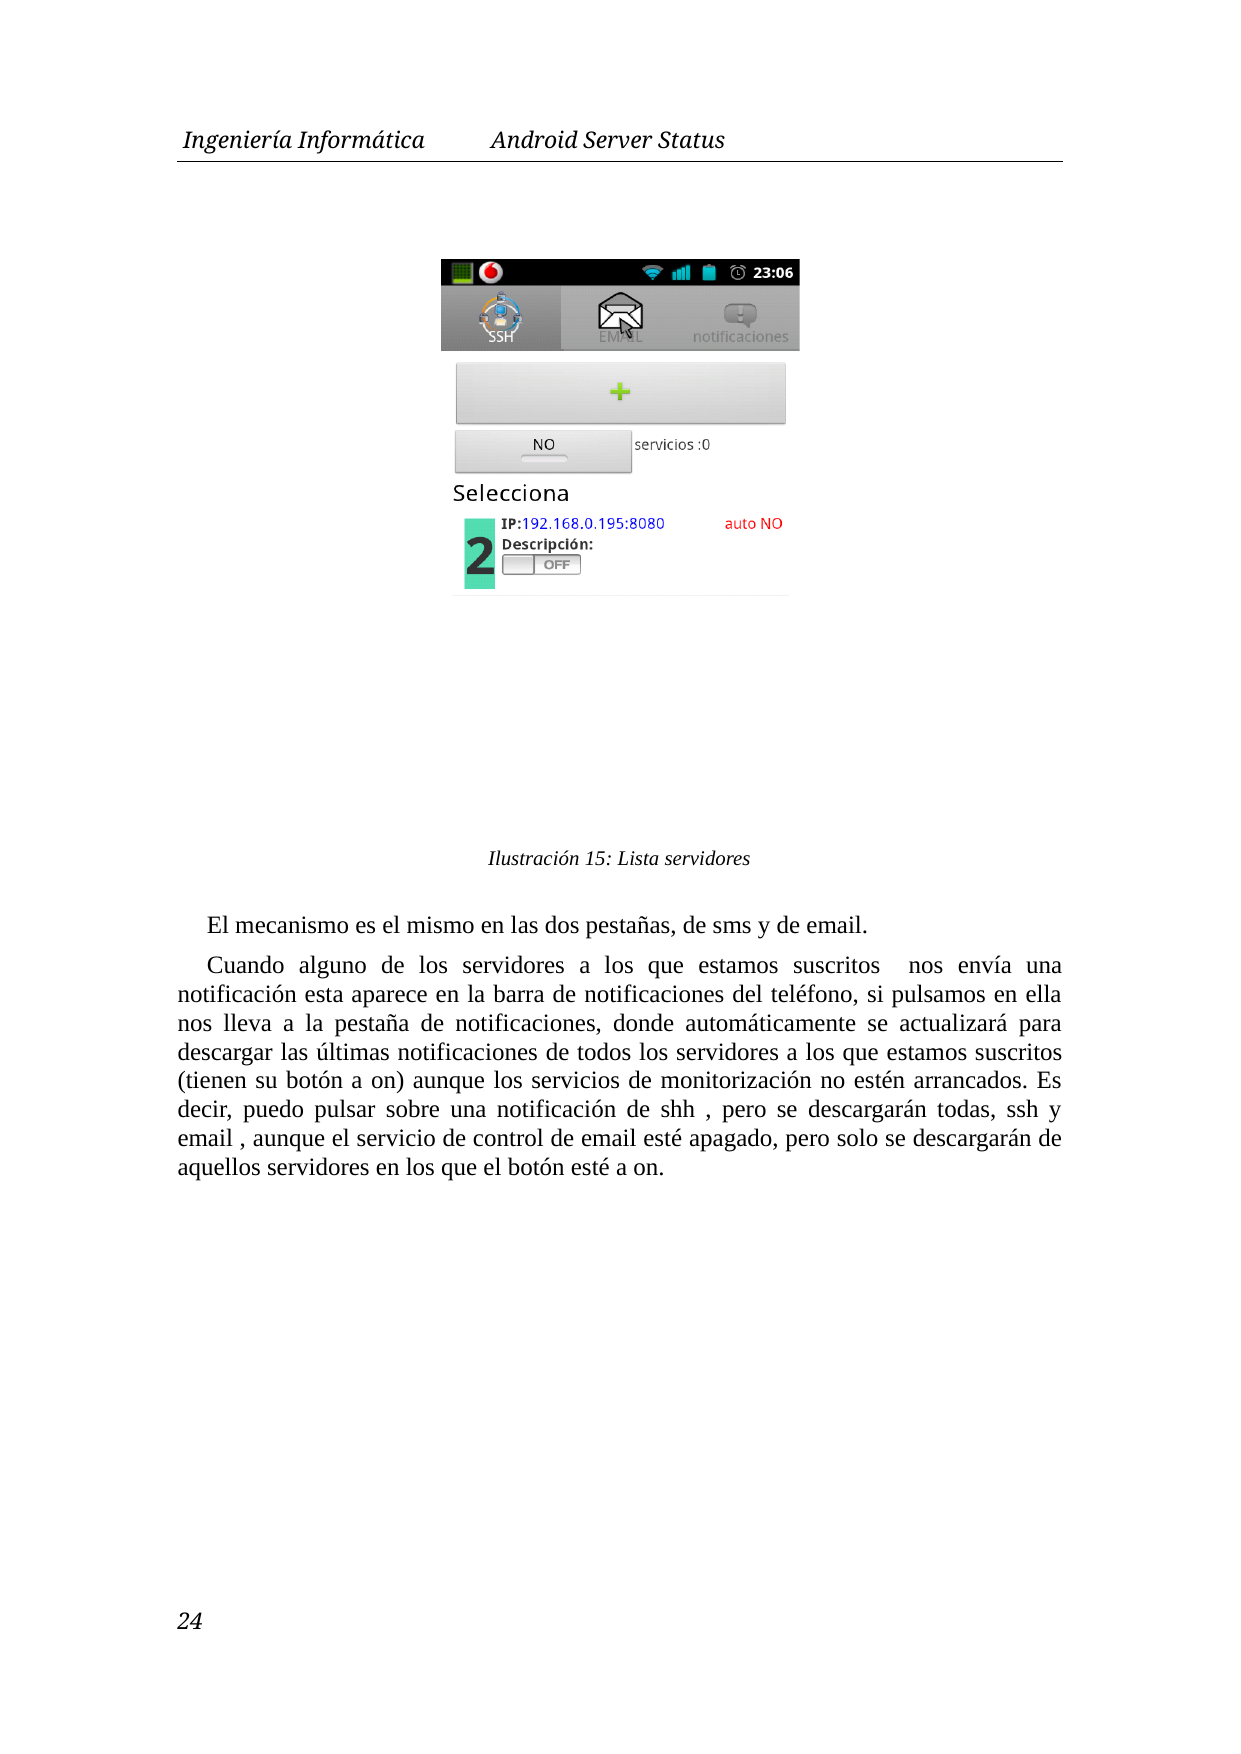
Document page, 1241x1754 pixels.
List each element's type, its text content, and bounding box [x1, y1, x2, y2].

text Cuando alguno de los servidores a los que estamos suscritos nos envía una notificación esta aparece en la barra de notificaciones del teléfono, si pulsamos en ella nos lleva a la pestaña de notificaciones, donde automáticamente se actualizará para descargar las últimas notificaciones de todos los servidores a los que estamos suscritos (tienen su botón a on) aunque los servicios de monitorización no estén arrancados. Es decir, puedo pulsar sobre una notificación de shh , pero se descargarán todas, ssh y email , aunque el servicio de control de email esté apagado, pero solo se descargarán de aquellos servidores en los que el botón esté a on. [177, 951, 1063, 1181]
text Ilustración 15: Lista servidores [441, 846, 799, 869]
picture [441, 259, 800, 846]
text El mecanismo es el mismo en las dos pestañas, de sms y de email. [177, 910, 1063, 939]
